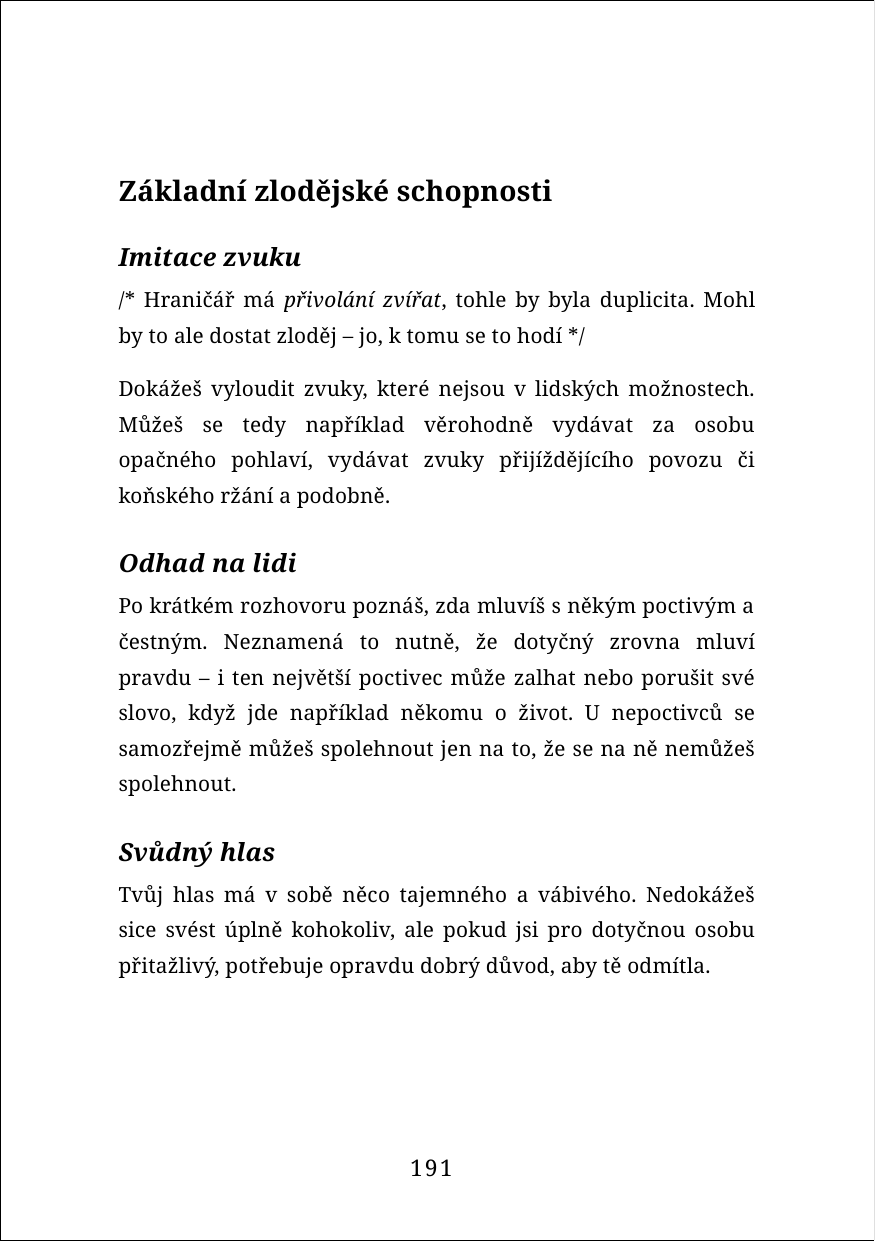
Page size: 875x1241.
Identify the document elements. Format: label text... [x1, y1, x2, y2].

subtitle Základní zlodějské schopnosti [118, 172, 756, 210]
subtitle Imitace zvuku [118, 239, 756, 274]
text Tvůj hlas má v sobě něco tajemného a vábivého. Nedokážeš sice svést úplně kohokoliv, ale pokud jsi pro dotyčnou osobu přitažlivý, potřebuje opravdu dobrý důvod, aby tě odmítla. [118, 880, 756, 979]
text Dokážeš vyloudit zvuky, které nejsou v lidských možnostech. Můžeš se tedy například věrohodně vydávat za osobu opačného pohlaví, vydávat zvuky přijíždějícího povozu či koňského ržání a podobně. [118, 374, 756, 509]
subtitle Odhad na lidi [118, 546, 756, 580]
text /* Hraničář má přivolání zvířat, tohle by byla duplicita. Mohl by to ale dostat zloděj – jo, k tomu se to hodí */ [118, 285, 756, 349]
subtitle Svůdný hlas [118, 834, 756, 868]
text Po krátkém rozhovoru poznáš, zda mluvíš s někým poctivým a čestným. Neznamená to nutně, že dotyčný zrovna mluví pravdu – i ten největší poctivec může zalhat nebo porušit své slovo, když jde například někomu o život. U nepoctivců se samozřejmě můžeš spolehnout jen na to, že se na ně nemůžeš spolehnout. [118, 592, 756, 798]
